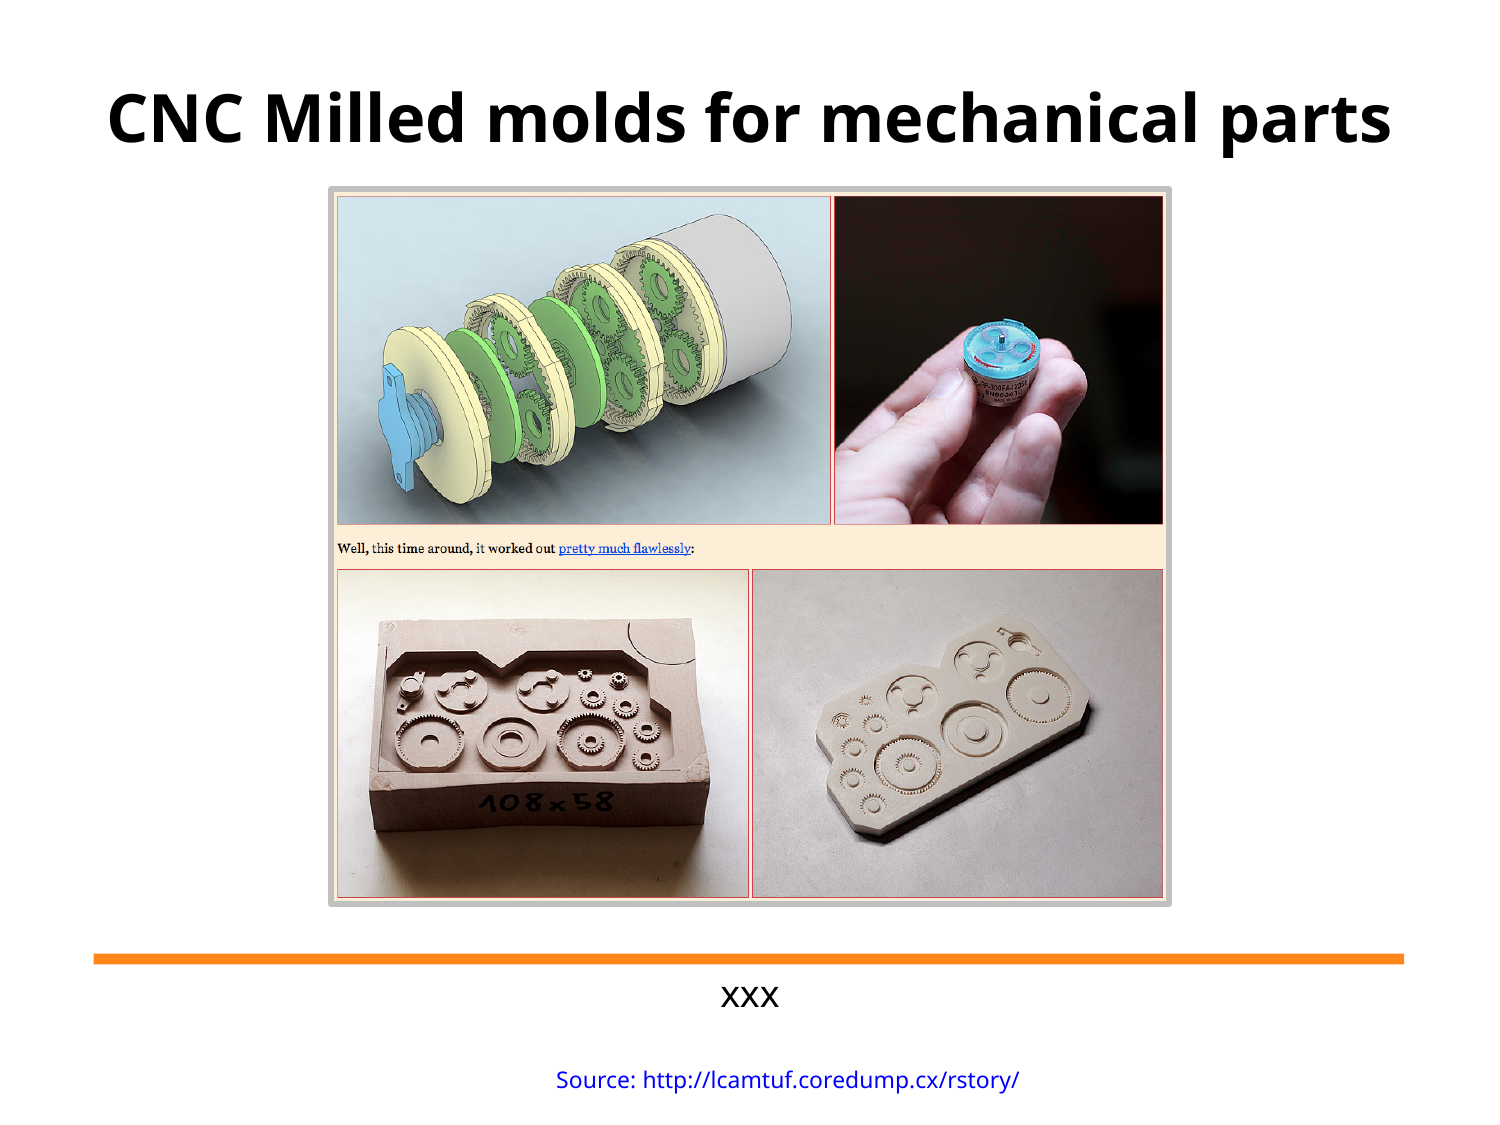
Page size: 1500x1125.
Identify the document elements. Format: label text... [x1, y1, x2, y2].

text_box Source: http://lcamtuf.coredump.cx/rstory/ [541, 1056, 959, 1123]
title CNC Milled molds for mechanical parts [75, 44, 1426, 188]
text_box xxx [109, 960, 1391, 1020]
picture [0, 0, 1500, 1125]
